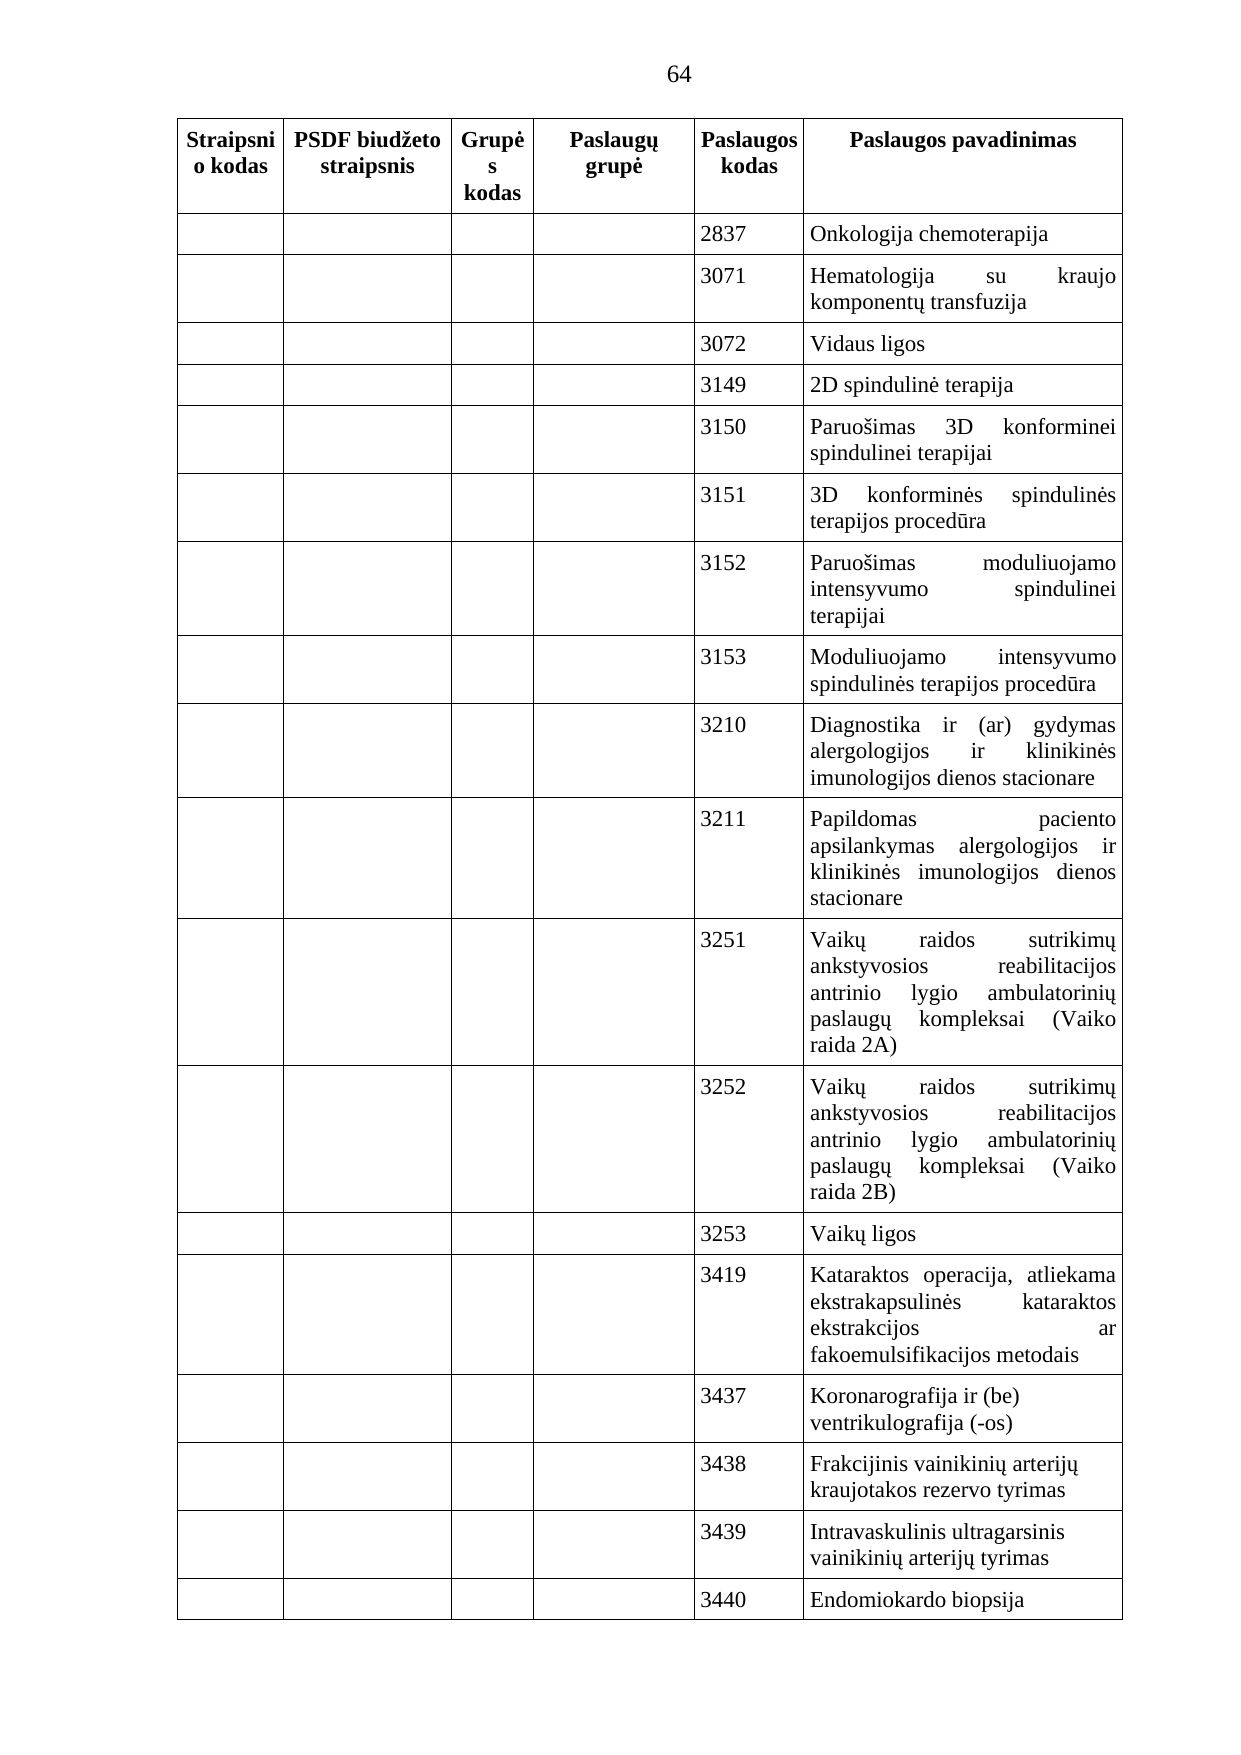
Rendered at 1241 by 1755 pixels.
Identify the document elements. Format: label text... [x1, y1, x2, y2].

table_cell [452, 636, 533, 703]
table_cell [178, 798, 283, 918]
table_cell [284, 1375, 451, 1442]
table_cell [284, 1443, 451, 1510]
table_cell 2D spindulinė terapija [804, 365, 1122, 405]
table_cell Papildomas paciento apsilankymas alergologijos ir klinikinės imunologijos dienos stacionare [804, 798, 1122, 918]
table_cell [534, 542, 694, 635]
table_cell [534, 406, 694, 473]
table_cell [284, 214, 451, 254]
table_cell [284, 1066, 451, 1212]
table_cell [452, 1066, 533, 1212]
table_cell 3149 [695, 365, 803, 405]
table_cell Diagnostika ir (ar) gydymas alergologijos ir klinikinės imunologijos dienos stacionare [804, 704, 1122, 797]
table_header Paslaugų grupė [534, 119, 694, 212]
table_cell [452, 542, 533, 635]
table_cell [534, 255, 694, 322]
table_header Straipsnio kodas [178, 119, 283, 212]
table_cell [178, 323, 283, 363]
table_cell [178, 1066, 283, 1212]
table_cell [284, 1579, 451, 1619]
table_cell [178, 214, 283, 254]
table_cell 2837 [695, 214, 803, 254]
table_cell [452, 1443, 533, 1510]
table_cell [178, 1213, 283, 1253]
table_cell [178, 406, 283, 473]
table_cell [534, 1255, 694, 1374]
table_cell Vaikų raidos sutrikimų ankstyvosios reabilitacijos antrinio lygio ambulatorinių paslaugų kompleksai (Vaiko raida 2A) [804, 919, 1122, 1065]
table_header Paslaugos pavadinimas [804, 119, 1122, 212]
table_cell [534, 1443, 694, 1510]
table_cell 3071 [695, 255, 803, 322]
table_cell [452, 1255, 533, 1374]
table_cell [178, 1375, 283, 1442]
table_cell [178, 1579, 283, 1619]
table_cell [178, 255, 283, 322]
table_cell [534, 1511, 694, 1578]
table_cell [452, 406, 533, 473]
table_cell [534, 1375, 694, 1442]
table_cell [178, 636, 283, 703]
table_cell [534, 636, 694, 703]
table_cell 3153 [695, 636, 803, 703]
table_cell Vidaus ligos [804, 323, 1122, 363]
table_cell [284, 1255, 451, 1374]
table_cell [534, 798, 694, 918]
table_cell Paruošimas moduliuojamo intensyvumo spindulinei terapijai [804, 542, 1122, 635]
table_cell [534, 919, 694, 1065]
table_cell [284, 365, 451, 405]
table_cell [534, 365, 694, 405]
table_cell [452, 1511, 533, 1578]
table_cell [452, 1213, 533, 1253]
table_cell Vaikų raidos sutrikimų ankstyvosios reabilitacijos antrinio lygio ambulatorinių paslaugų kompleksai (Vaiko raida 2B) [804, 1066, 1122, 1212]
table_cell Kataraktos operacija, atliekama ekstrakapsulinės kataraktos ekstrakcijos ar fakoemulsifikacijos metodais [804, 1255, 1122, 1374]
table_cell 3211 [695, 798, 803, 918]
table_cell [284, 704, 451, 797]
table_cell 3072 [695, 323, 803, 363]
table_cell Frakcijinis vainikinių arterijų kraujotakos rezervo tyrimas [804, 1443, 1122, 1510]
table_cell [178, 365, 283, 405]
table_cell [452, 474, 533, 541]
table_cell 3253 [695, 1213, 803, 1253]
table_cell [534, 323, 694, 363]
table_cell 3D konforminės spindulinės terapijos procedūra [804, 474, 1122, 541]
table_header Paslaugos kodas [695, 119, 803, 212]
table_header Grupės kodas [452, 119, 533, 212]
table_cell [178, 474, 283, 541]
table_cell 3440 [695, 1579, 803, 1619]
table_cell [452, 704, 533, 797]
table_cell [452, 214, 533, 254]
table_cell 3251 [695, 919, 803, 1065]
table_cell [452, 323, 533, 363]
table_cell [178, 542, 283, 635]
table_cell Koronarografija ir (be) ventrikulografija (-os) [804, 1375, 1122, 1442]
table_cell 3438 [695, 1443, 803, 1510]
table_cell [178, 1443, 283, 1510]
table_cell 3437 [695, 1375, 803, 1442]
table_cell [284, 1511, 451, 1578]
table_cell [284, 323, 451, 363]
table_cell [284, 798, 451, 918]
table_cell [284, 406, 451, 473]
table_cell [452, 919, 533, 1065]
table_cell [534, 704, 694, 797]
table_cell 3252 [695, 1066, 803, 1212]
table_cell [452, 1375, 533, 1442]
table_cell [534, 474, 694, 541]
table_cell [534, 1579, 694, 1619]
table_cell Intravaskulinis ultragarsinis vainikinių arterijų tyrimas [804, 1511, 1122, 1578]
table_header PSDF biudžeto straipsnis [284, 119, 451, 212]
table_cell Paruošimas 3D konforminei spindulinei terapijai [804, 406, 1122, 473]
table_cell [284, 255, 451, 322]
table_cell [534, 1213, 694, 1253]
table_cell Endomiokardo biopsija [804, 1579, 1122, 1619]
table_cell [452, 1579, 533, 1619]
table_cell [452, 255, 533, 322]
table_cell 3150 [695, 406, 803, 473]
table_cell [284, 474, 451, 541]
table_cell [452, 365, 533, 405]
table_cell Moduliuojamo intensyvumo spindulinės terapijos procedūra [804, 636, 1122, 703]
table_cell [178, 1511, 283, 1578]
table_cell [534, 214, 694, 254]
table_cell [284, 636, 451, 703]
table_cell [284, 919, 451, 1065]
table_cell [284, 1213, 451, 1253]
table_cell [534, 1066, 694, 1212]
table_cell Hematologija su kraujo komponentų transfuzija [804, 255, 1122, 322]
table_cell [178, 1255, 283, 1374]
table_cell Onkologija chemoterapija [804, 214, 1122, 254]
table_cell [178, 704, 283, 797]
table_cell 3151 [695, 474, 803, 541]
table_cell 3210 [695, 704, 803, 797]
table_cell 3152 [695, 542, 803, 635]
table_cell 3439 [695, 1511, 803, 1578]
table_cell [178, 919, 283, 1065]
table_cell [452, 798, 533, 918]
table_cell Vaikų ligos [804, 1213, 1122, 1253]
table_cell 3419 [695, 1255, 803, 1374]
table_cell [284, 542, 451, 635]
